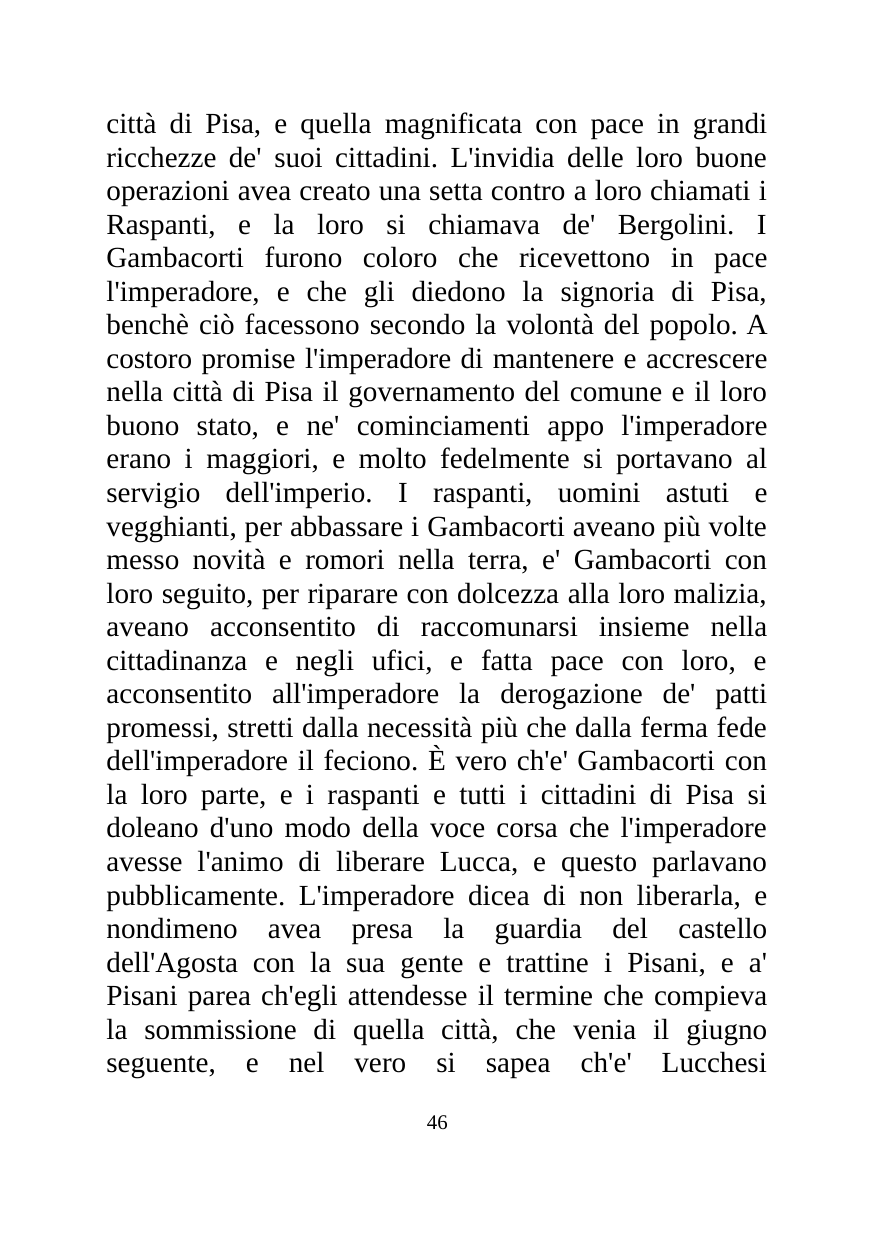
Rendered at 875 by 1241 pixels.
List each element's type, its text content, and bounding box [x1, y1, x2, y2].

text città di Pisa, e quella magnificata con pace in grandi ricchezze de' suoi cittadini. L'invidia delle loro buone operazioni avea creato una setta contro a loro chiamati i Raspanti, e la loro si chiamava de' Bergolini. I Gambacorti furono coloro che ricevettono in pace l'imperadore, e che gli diedono la signoria di Pisa, benchè ciò facessono secondo la volontà del popolo. A costoro promise l'imperadore di mantenere e accrescere nella città di Pisa il governamento del comune e il loro buono stato, e ne' cominciamenti appo l'imperadore erano i maggiori, e molto fedelmente si portavano al servigio dell'imperio. I raspanti, uomini astuti e vegghianti, per abbassare i Gambacorti aveano più volte messo novità e romori nella terra, e' Gambacorti con loro seguito, per riparare con dolcezza alla loro malizia, aveano acconsentito di raccomunarsi insieme nella cittadinanza e negli ufici, e fatta pace con loro, e acconsentito all'imperadore la derogazione de' patti promessi, stretti dalla necessità più che dalla ferma fede dell'imperadore il feciono. È vero ch'e' Gambacorti con la loro parte, e i raspanti e tutti i cittadini di Pisa si doleano d'uno modo della voce corsa che l'imperadore avesse l'animo di liberare Lucca, e questo parlavano pubblicamente. L'imperadore dicea di non liberarla, e nondimeno avea presa la guardia del castello dell'Agosta con la sua gente e trattine i Pisani, e a' Pisani parea ch'egli attendesse il termine che compieva la sommissione di quella città, che venia il giugno seguente, e nel vero si sapea ch'e' Lucchesi [106, 106, 768, 1079]
